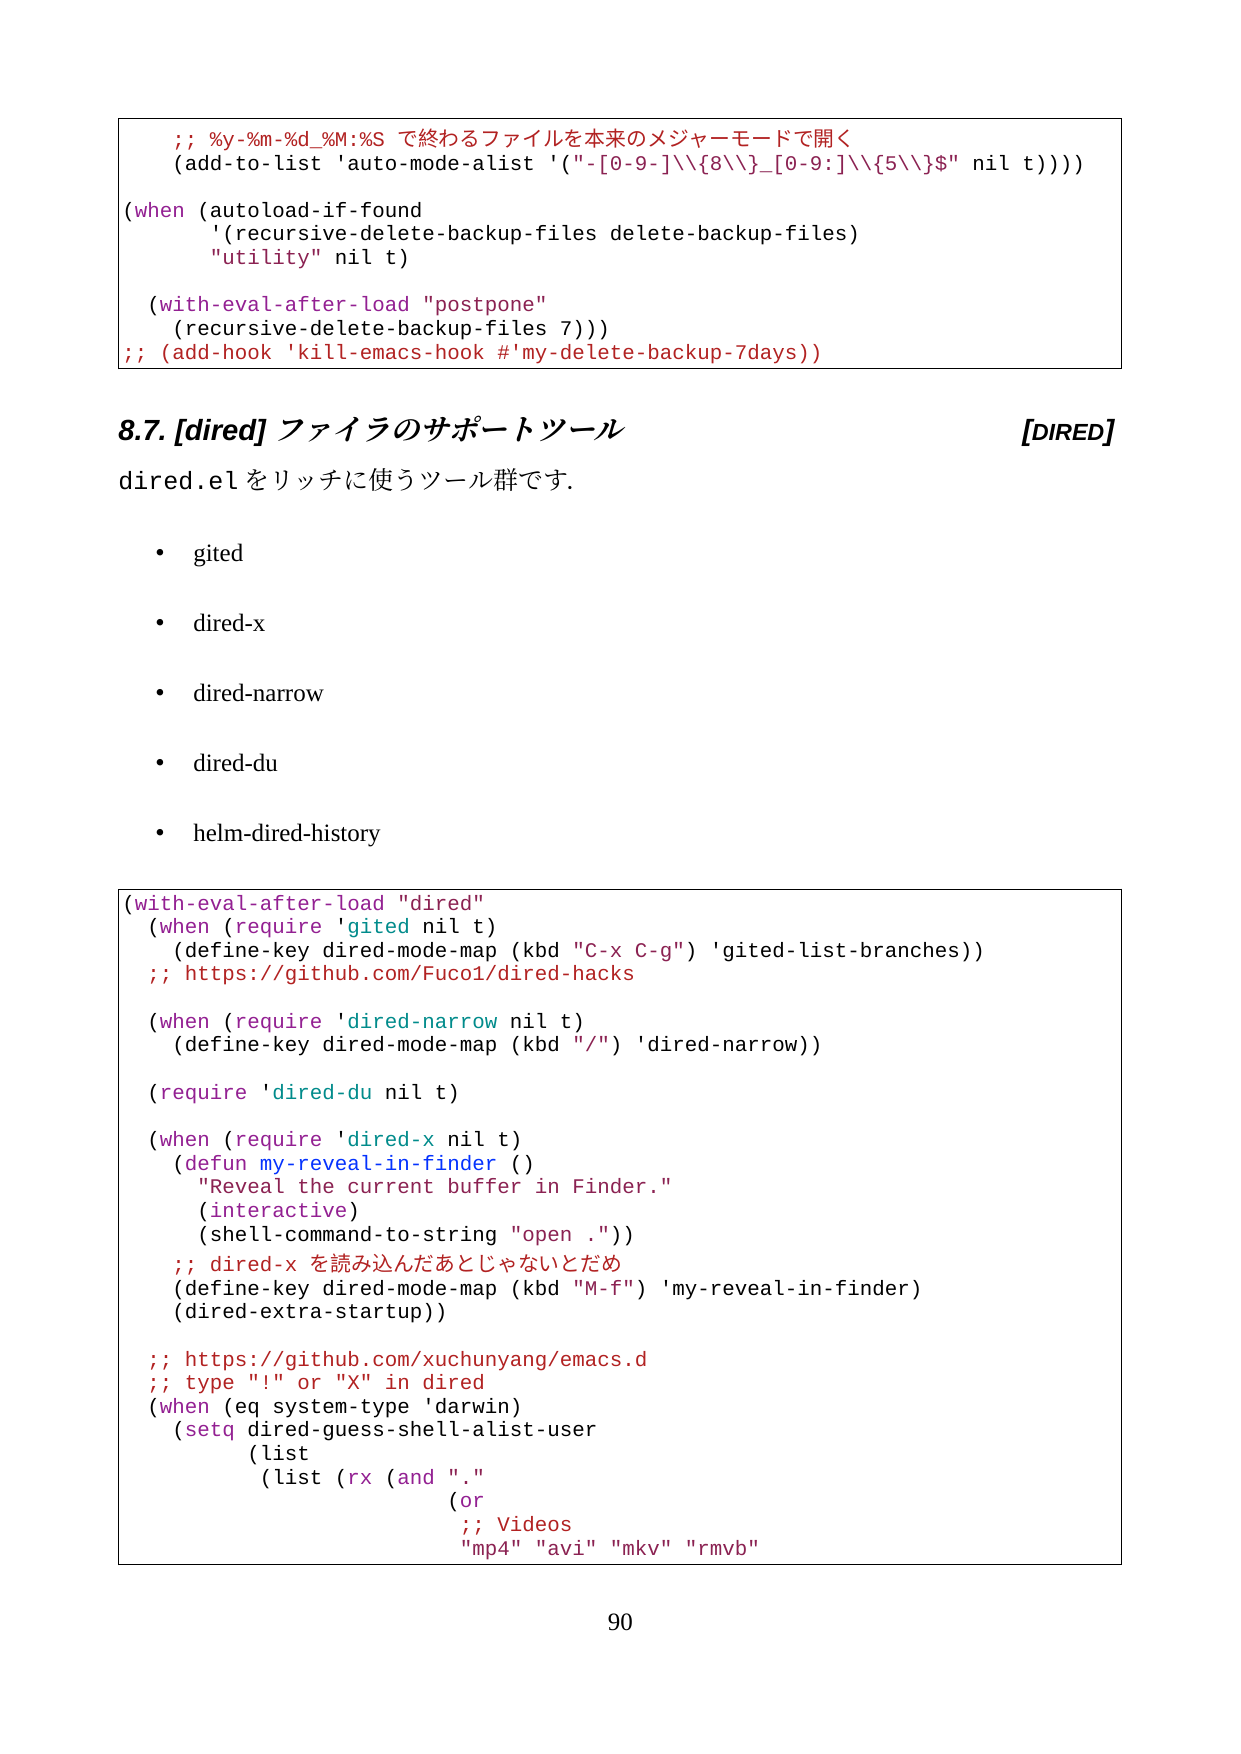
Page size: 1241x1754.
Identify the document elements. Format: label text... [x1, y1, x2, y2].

list helm-dired-history [156, 818, 1122, 876]
text ;; https://github.com/xuchunyang/emacs.d [119, 1344, 1121, 1368]
text (setq dired-guess-shell-alist-user [119, 1416, 1121, 1439]
text (when (eq system-type 'darwin) [119, 1392, 1121, 1416]
text (when (require 'dired-x nil t) [119, 1125, 1121, 1149]
text ;; type "!" or "X" in dired [119, 1368, 1121, 1392]
text (list (rx (and "." [119, 1463, 1121, 1486]
text (dired-extra-startup)) [119, 1297, 1121, 1321]
text "Reveal the current buffer in Finder." [119, 1172, 1121, 1196]
text ;; dired-x を読み込んだあとじゃないとだめ [119, 1243, 1121, 1274]
text (when (require 'gited nil t) [119, 912, 1121, 936]
list gited [156, 538, 1122, 596]
text (or [119, 1486, 1121, 1510]
list dired-narrow [156, 678, 1122, 736]
text (with-eval-after-load "dired" [119, 890, 1121, 912]
text (recursive-delete-backup-files 7))) [119, 314, 1121, 338]
text ;; %y-%m-%d_%M:%S で終わるファイルを本来のメジャーモードで開く [119, 119, 1121, 148]
text dired.el をリッチに使うツール群です． [118, 461, 1122, 526]
text (interactive) [119, 1196, 1121, 1219]
subtitle [dired] ファイラのサポートツール [dired] [118, 407, 1122, 448]
list dired-du [156, 748, 1122, 806]
list dired-x [156, 608, 1122, 666]
text (shell-command-to-string "open .")) [119, 1219, 1121, 1243]
text ;; Videos [119, 1510, 1121, 1534]
text (when (require 'dired-narrow nil t) [119, 1007, 1121, 1030]
text (defun my-reveal-in-finder () [119, 1149, 1121, 1172]
text "mp4" "avi" "mkv" "rmvb" [119, 1534, 1121, 1564]
text (list [119, 1439, 1121, 1463]
text '(recursive-delete-backup-files delete-backup-files) [119, 219, 1121, 243]
text (define-key dired-mode-map (kbd "C-x C-g") 'gited-list-branches)) [119, 936, 1121, 959]
text (define-key dired-mode-map (kbd "M-f") 'my-reveal-in-finder) [119, 1274, 1121, 1297]
text (with-eval-after-load "postpone" [119, 290, 1121, 314]
text (require 'dired-du nil t) [119, 1078, 1121, 1101]
text "utility" nil t) [119, 243, 1121, 267]
text (when (autoload-if-found [119, 196, 1121, 219]
text ;; https://github.com/Fuco1/dired-hacks [119, 959, 1121, 983]
text ;; (add-hook 'kill-emacs-hook #'my-delete-backup-7days)) [119, 338, 1121, 368]
text (add-to-list 'auto-mode-alist '("-[0-9-]\\{8\\}_[0-9:]\\{5\\}$" nil t)))) [119, 148, 1121, 172]
text (define-key dired-mode-map (kbd "/") 'dired-narrow)) [119, 1030, 1121, 1054]
